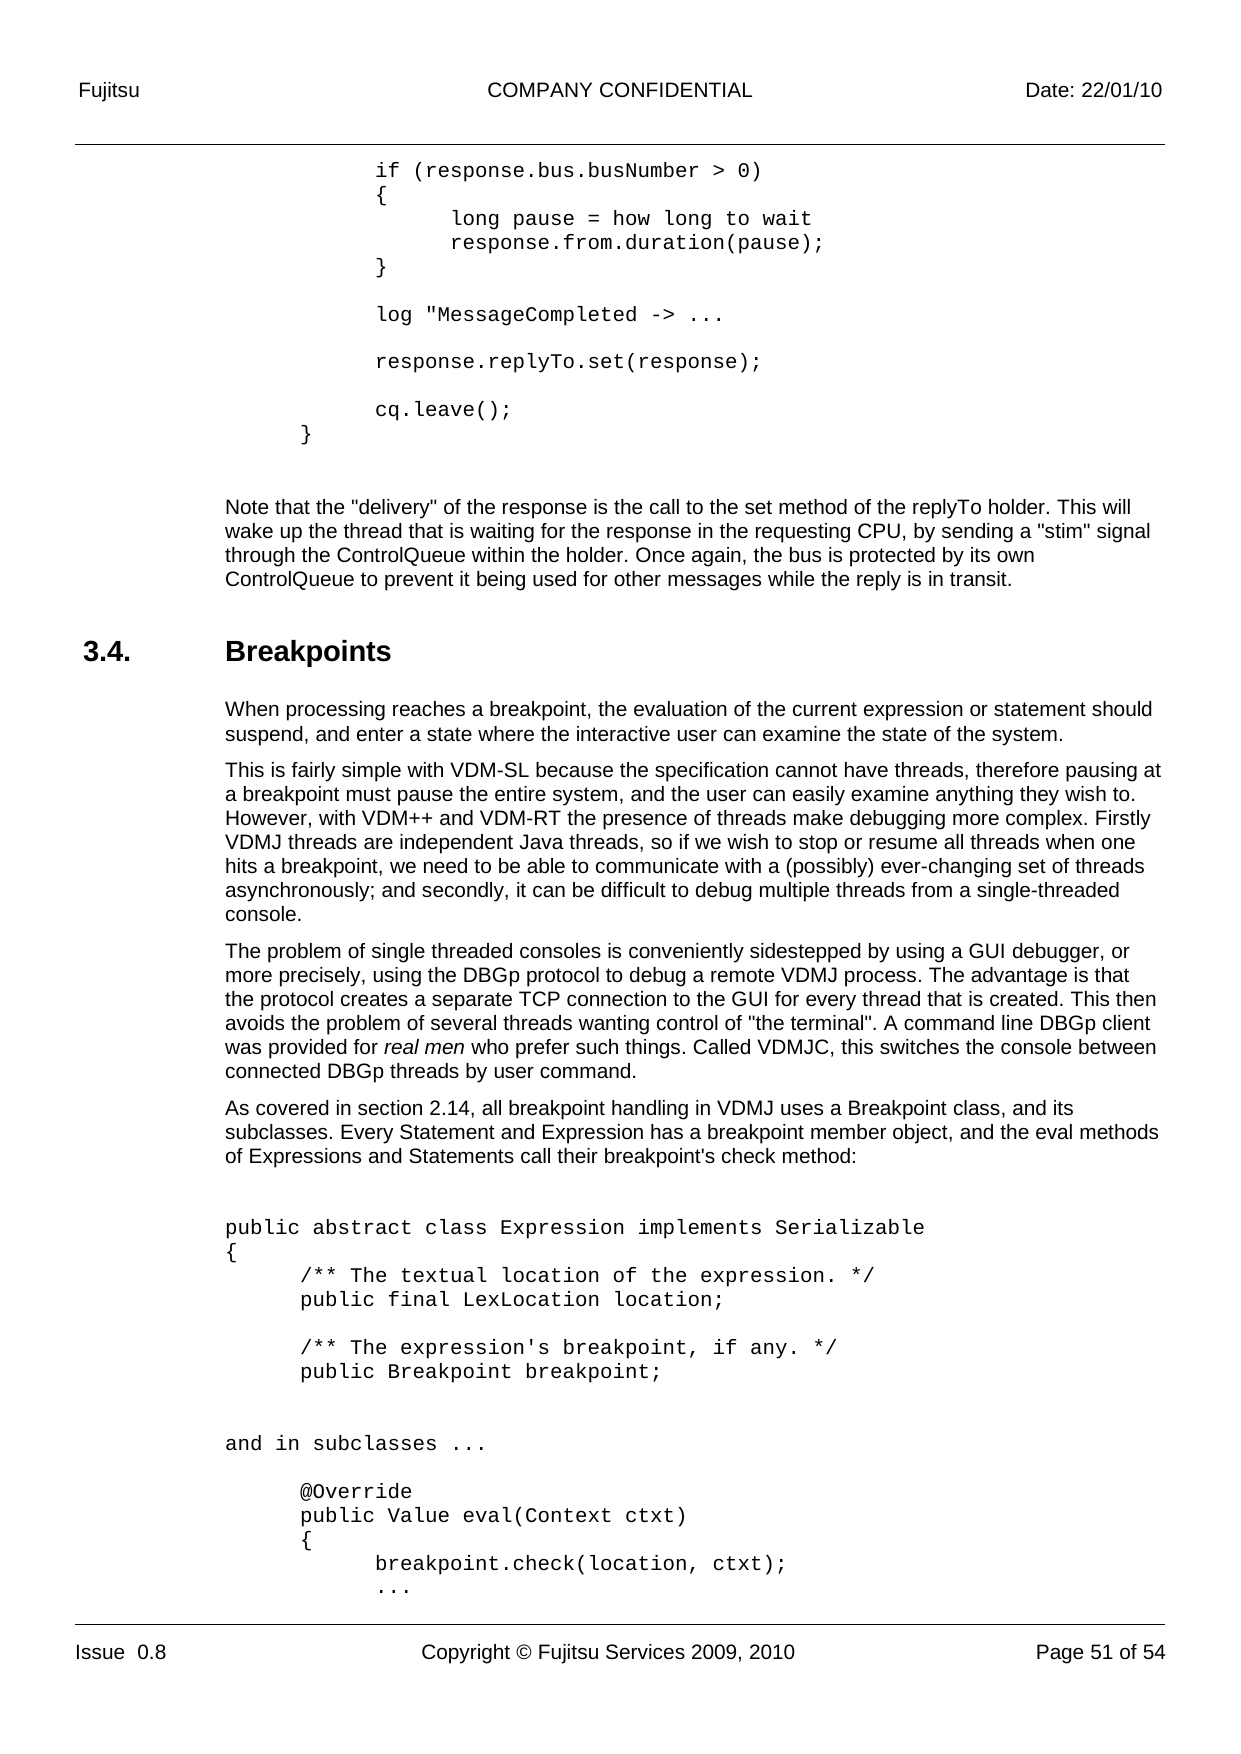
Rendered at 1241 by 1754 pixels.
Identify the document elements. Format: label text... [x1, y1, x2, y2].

text ... [225, 1576, 1165, 1600]
text if (response.bus.busNumber > 0) [225, 160, 1165, 184]
subtitle Breakpoints [75, 634, 1165, 667]
text { [225, 184, 1165, 208]
text /** The expression's breakpoint, if any. */ [225, 1337, 1165, 1361]
text long pause = how long to wait [225, 208, 1165, 232]
text log "MessageCompleted -> ... [225, 303, 1165, 327]
text } [225, 256, 1165, 279]
text /** The textual location of the expression. */ [225, 1265, 1165, 1289]
text response.replyTo.set(response); [225, 351, 1165, 375]
text and in subclasses ... [225, 1433, 1165, 1457]
text public abstract class Expression implements Serializable [225, 1217, 1165, 1241]
text cq.leave(); [225, 399, 1165, 423]
text Note that the "delivery" of the response is the call to the set method of the replyTo holder. This will wake up the thread that is waiting for the response in the requesting CPU, by sending a "stim" signal through the ControlQueue within the holder. Once again, the bus is protected by its own ControlQueue to prevent it being used for other messages while the reply is in transit. [225, 495, 1165, 591]
text breakpoint.check(location, ctxt); [225, 1552, 1165, 1576]
text response.from.duration(pause); [225, 232, 1165, 256]
text When processing reaches a breakpoint, the evaluation of the current expression or statement should suspend, and enter a state where the interactive user can examine the state of the system. [225, 697, 1165, 746]
text As covered in section 2.14, all breakpoint handling in VDMJ uses a Breakpoint class, and its subclasses. Every Statement and Expression has a breakpoint member object, and the eval methods of Expressions and Statements call their breakpoint's check method: [225, 1096, 1165, 1168]
text public Value eval(Context ctxt) [225, 1504, 1165, 1528]
text The problem of single threaded consoles is conveniently sidestepped by using a GUI debugger, or more precisely, using the DBGp protocol to debug a remote VDMJ process. The advantage is that the protocol creates a separate TCP connection to the GUI for every thread that is created. This then avoids the problem of several threads wanting control of "the terminal". A command line DBGp client was provided for real men who prefer such things. Called VDMJC, this switches the console between connected DBGp threads by user command. [225, 939, 1165, 1083]
text } [225, 423, 1165, 447]
text public final LexLocation location; [225, 1289, 1165, 1313]
text @Override [225, 1481, 1165, 1504]
text This is fairly simple with VDM-SL because the specification cannot have threads, therefore pausing at a breakpoint must pause the entire system, and the user can easily examine anything they wish to. However, with VDM++ and VDM-RT the presence of threads make debugging more complex. Firstly VDMJ threads are independent Java threads, so if we wish to stop or resume all threads when one hits a breakpoint, we need to be able to communicate with a (possibly) ever-changing set of threads asynchronously; and secondly, it can be difficult to debug multiple threads from a single-threaded console. [225, 758, 1165, 926]
text public Breakpoint breakpoint; [225, 1361, 1165, 1385]
text { [225, 1528, 1165, 1552]
text { [225, 1241, 1165, 1265]
